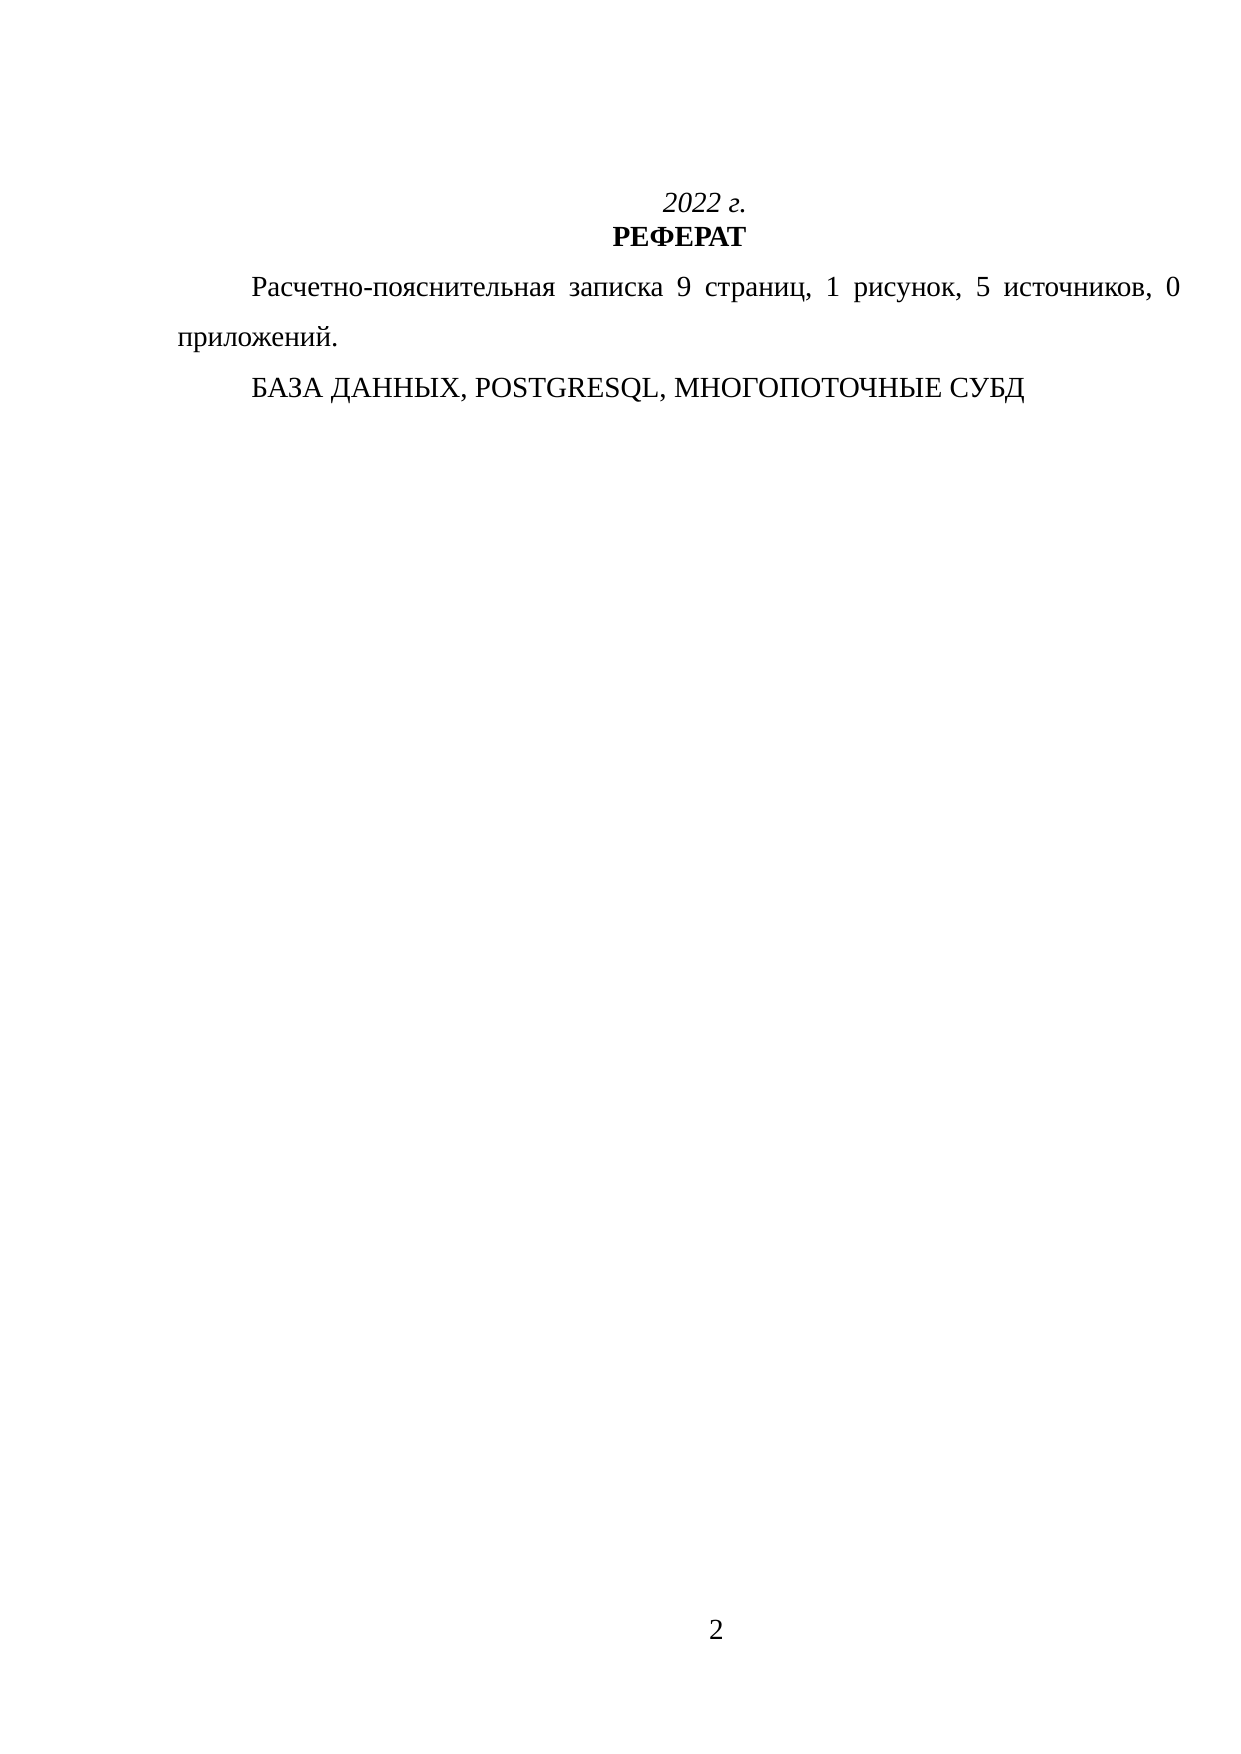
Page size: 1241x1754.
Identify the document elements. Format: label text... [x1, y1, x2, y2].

text БАЗА ДАННЫХ, POSTGRESQL, МНОГОПОТОЧНЫЕ СУБД [177, 370, 1181, 403]
text 2022 г. [177, 185, 1181, 219]
text РЕФЕРАТ [177, 219, 1181, 252]
text Расчетно-пояснительная записка 9 страниц, 1 рисунок, 5 источников, 0 приложений. [177, 269, 1181, 353]
